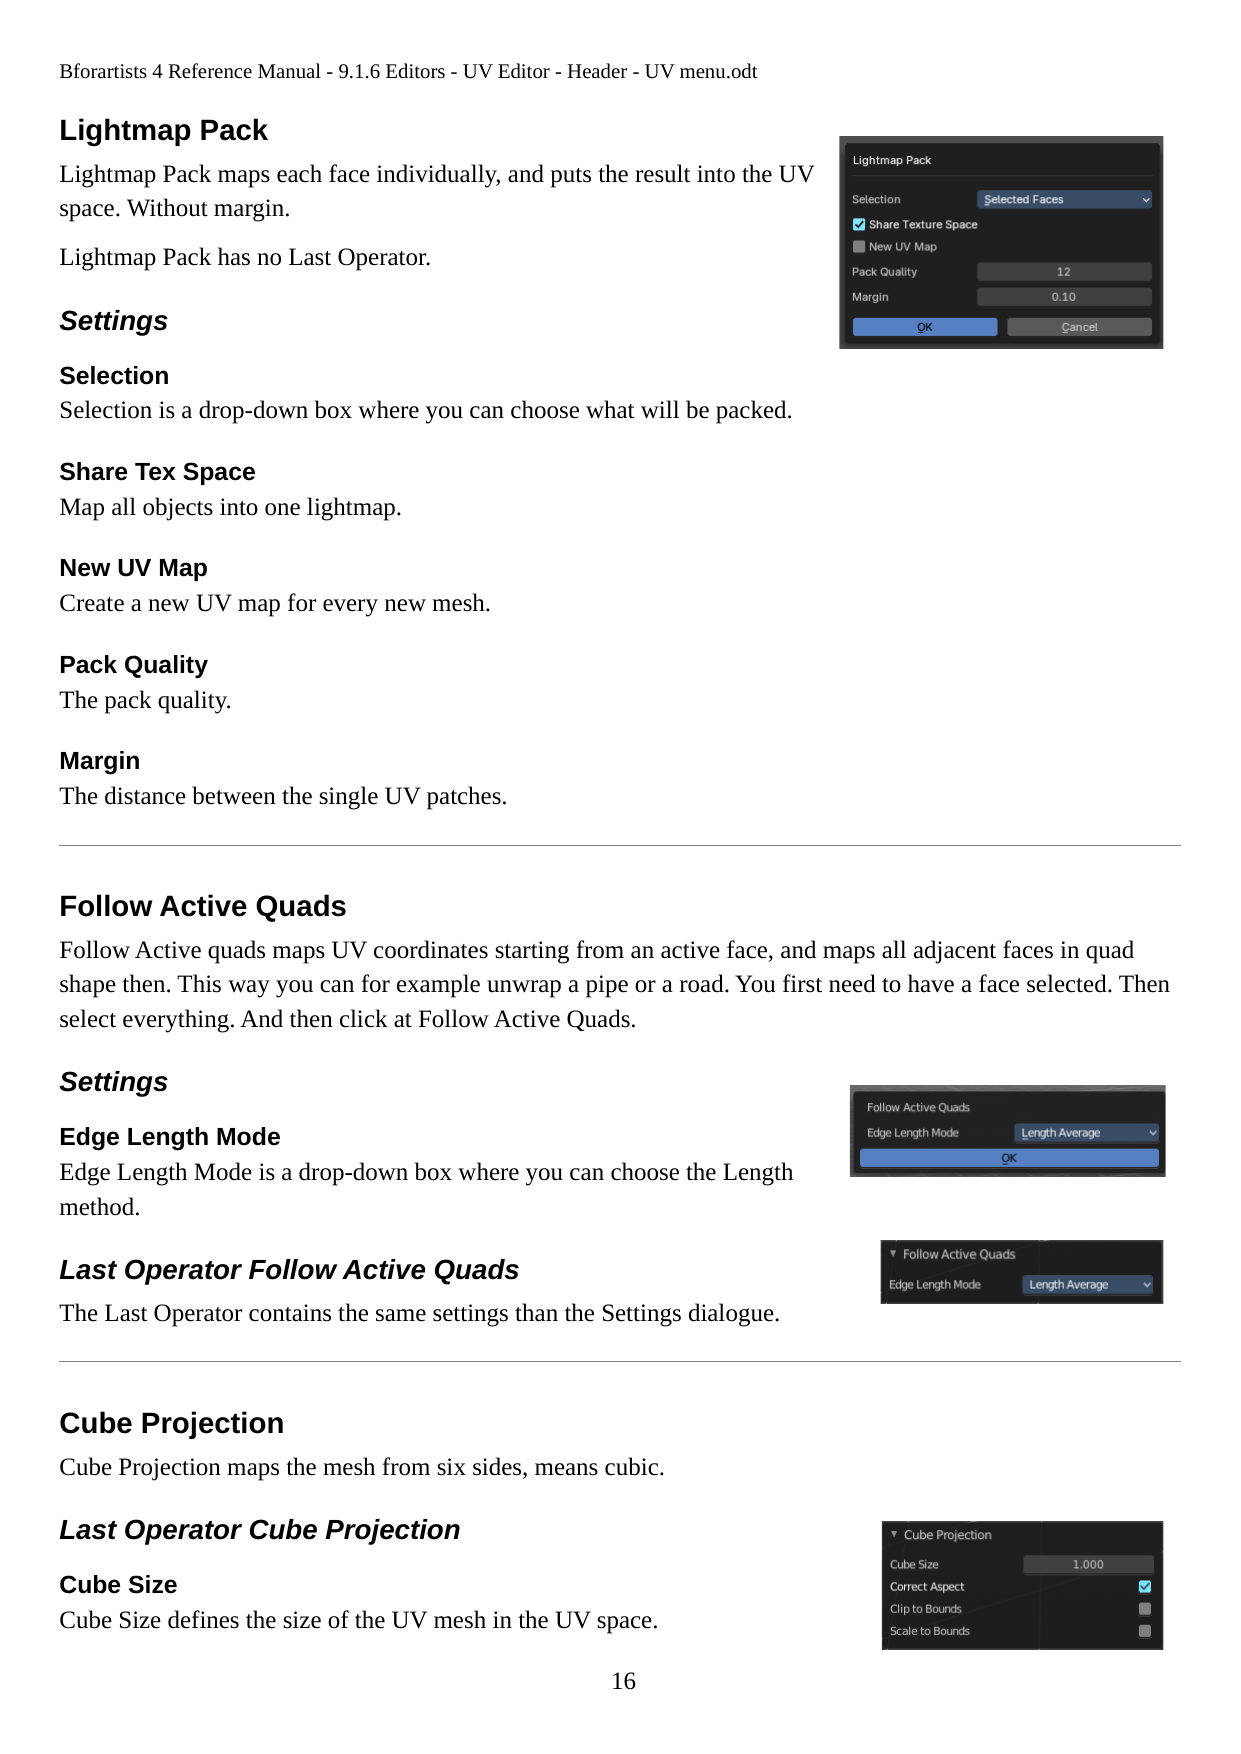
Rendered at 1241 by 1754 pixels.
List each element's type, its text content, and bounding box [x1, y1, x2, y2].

subtitle Follow Active Quads [59, 889, 1181, 923]
text Lightmap Pack has no Last Operator. [59, 242, 839, 271]
text Edge Length Mode is a drop-down box where you can choose the Length method. [59, 1157, 1181, 1221]
picture [880, 1240, 1164, 1304]
subtitle New UV Map [59, 553, 1181, 582]
subtitle Cube Size [59, 1570, 881, 1599]
picture [881, 1521, 1164, 1650]
subtitle [1166, 1122, 1181, 1151]
subtitle Pack Quality [59, 650, 1181, 678]
subtitle Selection [59, 361, 1181, 389]
subtitle [1164, 304, 1181, 336]
subtitle Lightmap Pack [59, 113, 1181, 146]
picture [839, 136, 1164, 349]
text Lightmap Pack maps each face individually, and puts the result into the UV space. Without margin. [59, 159, 839, 222]
subtitle Last Operator Cube Projection [59, 1513, 1181, 1545]
subtitle [1164, 1570, 1181, 1599]
text Create a new UV map for every new mesh. [59, 588, 1181, 617]
subtitle Last Operator Follow Active Quads [59, 1253, 880, 1285]
subtitle Settings [59, 1066, 1181, 1097]
subtitle Cube Projection [59, 1406, 1181, 1439]
subtitle Margin [59, 746, 1181, 775]
text The pack quality. [59, 685, 1181, 713]
text Follow Active quads maps UV coordinates starting from an active face, and maps all adjacent faces in quad shape then. This way you can for example unwrap a pipe or a road. You first need to have a face selected. Then select everything. And then click at Follow Active Quads. [59, 935, 1181, 1033]
text Cube Size defines the size of the UV mesh in the UV space. [59, 1605, 881, 1634]
picture [849, 1085, 1166, 1177]
text The distance between the single UV patches. [59, 781, 1181, 810]
text The Last Operator contains the same settings than the Settings dialogue. [59, 1298, 1181, 1326]
text Map all objects into one lightmap. [59, 492, 1181, 521]
subtitle Settings [59, 304, 839, 336]
subtitle Share Tex Space [59, 457, 1181, 486]
subtitle Edge Length Mode [59, 1122, 849, 1151]
text Cube Projection maps the mesh from six sides, means cubic. [59, 1452, 1181, 1481]
text Selection is a drop-down box where you can choose what will be packed. [59, 396, 1181, 424]
